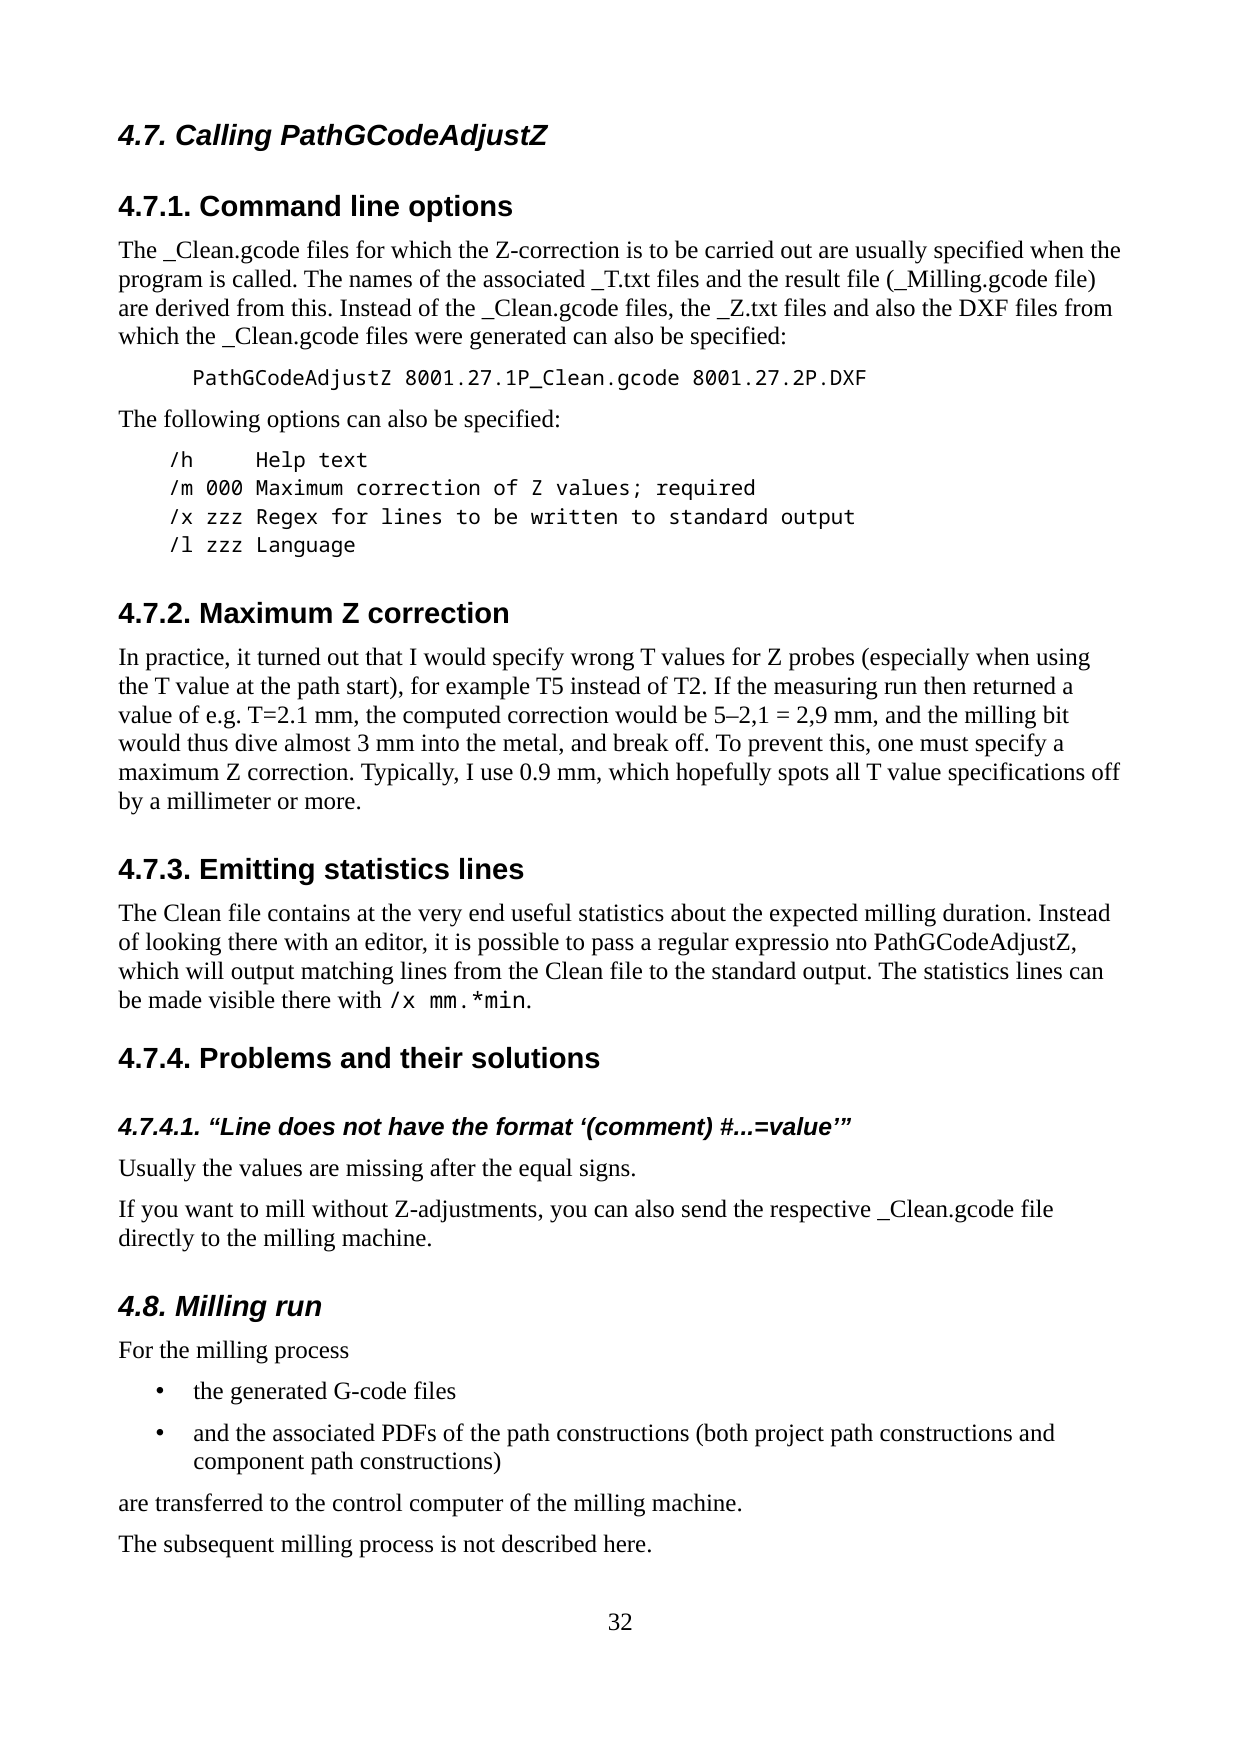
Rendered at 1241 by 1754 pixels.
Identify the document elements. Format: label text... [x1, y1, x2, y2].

text The _Clean.gcode files for which the Z-correction is to be carried out are usually specified when the program is called. The names of the associated _T.txt files and the result file (_Milling.gcode file) are derived from this. Instead of the _Clean.gcode files, the _Z.txt files and also the DXF files from which the _Clean.gcode files were generated can also be specified: [118, 235, 1122, 350]
text The following options can also be specified: [118, 404, 1122, 432]
subtitle 4.7.4.1. “Line does not have the format ‘(comment) #...=value’” [118, 1112, 1122, 1140]
subtitle 4.7.2. Maximum Z correction [118, 596, 1122, 630]
text PathGCodeAdjustZ 8001.27.1P_Clean.gcode 8001.27.2P.DXF [118, 363, 1122, 391]
subtitle 4.7.1. Command line options [118, 189, 1122, 223]
text If you want to mill without Z-adjustments, you can also send the respective _Clean.gcode file directly to the milling machine. [118, 1194, 1122, 1252]
text /h Help text /m 000 Maximum correction of Z values; required /x zzz Regex for lines to be written to standard output /l zzz Language [118, 445, 1122, 559]
text The Clean file contains at the very end useful statistics about the expected milling duration. Instead of looking there with an editor, it is possible to pass a regular expressio nto PathGCodeAdjustZ, which will output matching lines from the Clean file to the standard output. The statistics lines can be made visible there with /x mm.*min. [118, 898, 1122, 1016]
subtitle 4.7.3. Emitting statistics lines [118, 852, 1122, 886]
list and the associated PDFs of the path constructions (both project path constructions and component path constructions) [156, 1418, 1122, 1475]
text are transferred to the control computer of the milling machine. [118, 1488, 1122, 1516]
text The subsequent milling process is not described here. [118, 1529, 1122, 1558]
list the generated G-code files [156, 1376, 1122, 1405]
subtitle 4.8. Milling run [118, 1289, 1122, 1323]
subtitle 4.7. Calling PathGCodeAdjustZ [118, 118, 1122, 152]
text Usually the values are missing after the equal signs. [118, 1153, 1122, 1182]
subtitle 4.7.4. Problems and their solutions [118, 1041, 1122, 1074]
text For the milling process [118, 1335, 1122, 1364]
text In practice, it turned out that I would specify wrong T values for Z probes (especially when using the T value at the path start), for example T5 instead of T2. If the measuring run then returned a value of e.g. T=2.1 mm, the computed correction would be 5–2,1 = 2,9 mm, and the milling bit would thus dive almost 3 mm into the metal, and break off. To prevent this, one must specify a maximum Z correction. Typically, I use 0.9 mm, which hopefully spots all T value specifications off by a millimeter or more. [118, 642, 1122, 815]
